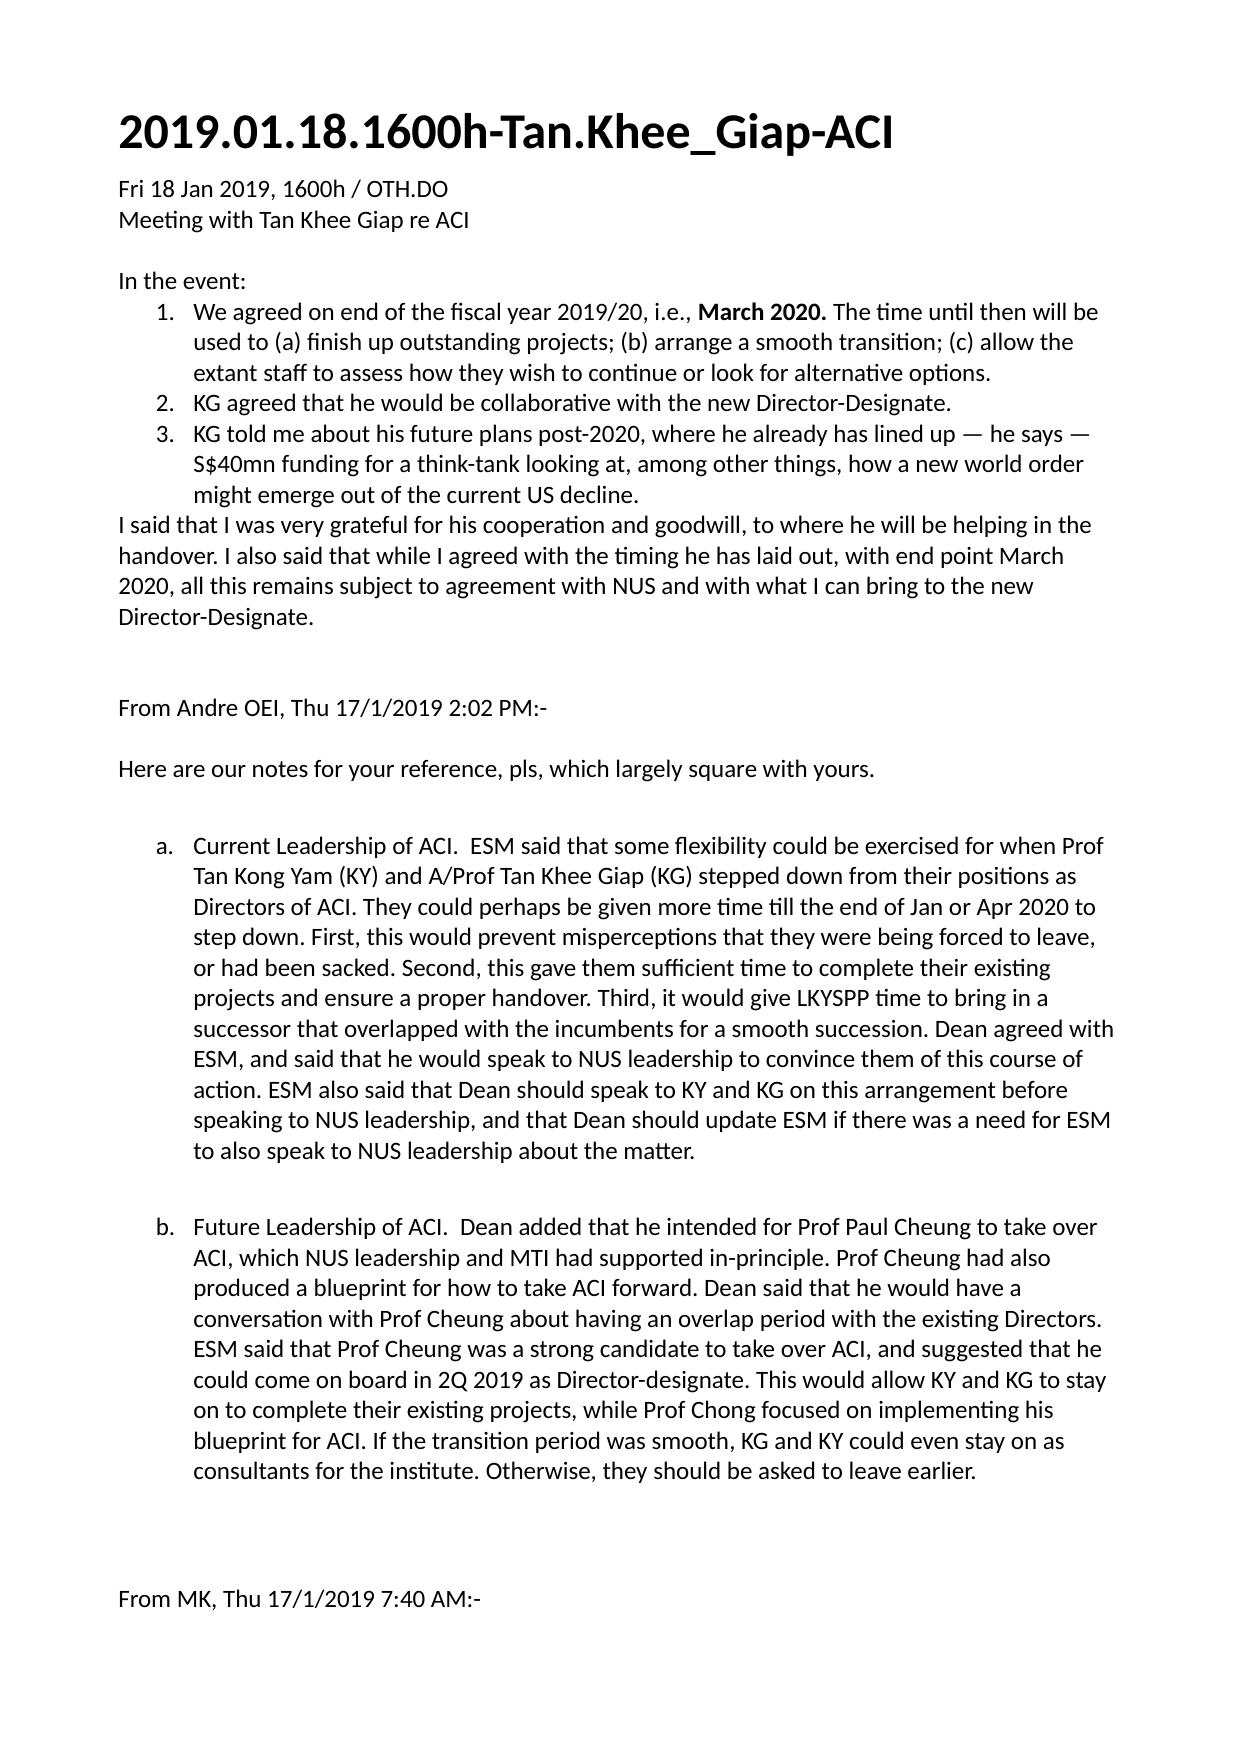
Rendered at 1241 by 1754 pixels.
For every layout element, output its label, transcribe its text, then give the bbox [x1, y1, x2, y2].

text From MK, Thu 17/1/2019 7:40 AM:- [118, 1583, 1122, 1614]
list Future Leadership of ACI. Dean added that he intended for Prof Paul Cheung to take over ACI, which NUS leadership and MTI had supported in-principle. Prof Cheung had also produced a blueprint for how to take ACI forward. Dean said that he would have a conversation with Prof Cheung about having an overlap period with the existing Directors. ESM said that Prof Cheung was a strong candidate to take over ACI, and suggested that he could come on board in 2Q 2019 as Director-designate. This would allow KY and KG to stay on to complete their existing projects, while Prof Chong focused on implementing his blueprint for ACI. If the transition period was smooth, KG and KY could even stay on as consultants for the institute. Otherwise, they should be asked to leave earlier. [156, 1211, 1122, 1486]
text Meeting with Tan Khee Giap re ACI [118, 204, 1122, 234]
text In the event: [118, 265, 1122, 296]
list KG agreed that he would be collaborative with the new Director-Designate. [156, 387, 1122, 418]
text From Andre OEI, Thu 17/1/2019 2:02 PM:- [118, 692, 1122, 723]
list We agreed on end of the fiscal year 2019/20, i.e., March 2020. The time until then will be used to (a) finish up outstanding projects; (b) arrange a smooth transition; (c) allow the extant staff to assess how they wish to continue or look for alternative options. [156, 296, 1122, 387]
text Fri 18 Jan 2019, 1600h / OTH.DO [118, 173, 1122, 204]
text I said that I was very grateful for his cooperation and goodwill, to where he will be helping in the handover. I also said that while I agreed with the timing he has laid out, with end point March 2020, all this remains subject to agreement with NUS and with what I can bring to the new Director-Designate. [118, 509, 1122, 631]
subtitle 2019.01.18.1600h-Tan.Khee_Giap-ACI [118, 100, 1122, 161]
list KG told me about his future plans post-2020, where he already has lined up — he says — S$40mn funding for a think-tank looking at, among other things, how a new world order might emerge out of the current US decline. [156, 418, 1122, 509]
list Current Leadership of ACI. ESM said that some flexibility could be exercised for when Prof Tan Kong Yam (KY) and A/Prof Tan Khee Giap (KG) stepped down from their positions as Directors of ACI. They could perhaps be given more time till the end of Jan or Apr 2020 to step down. First, this would prevent misperceptions that they were being forced to leave, or had been sacked. Second, this gave them sufficient time to complete their existing projects and ensure a proper handover. Third, it would give LKYSPP time to bring in a successor that overlapped with the incumbents for a smooth succession. Dean agreed with ESM, and said that he would speak to NUS leadership to convince them of this course of action. ESM also said that Dean should speak to KY and KG on this arrangement before speaking to NUS leadership, and that Dean should update ESM if there was a need for ESM to also speak to NUS leadership about the matter. [156, 830, 1122, 1166]
text Here are our notes for your reference, pls, which largely square with yours. [118, 753, 1122, 784]
